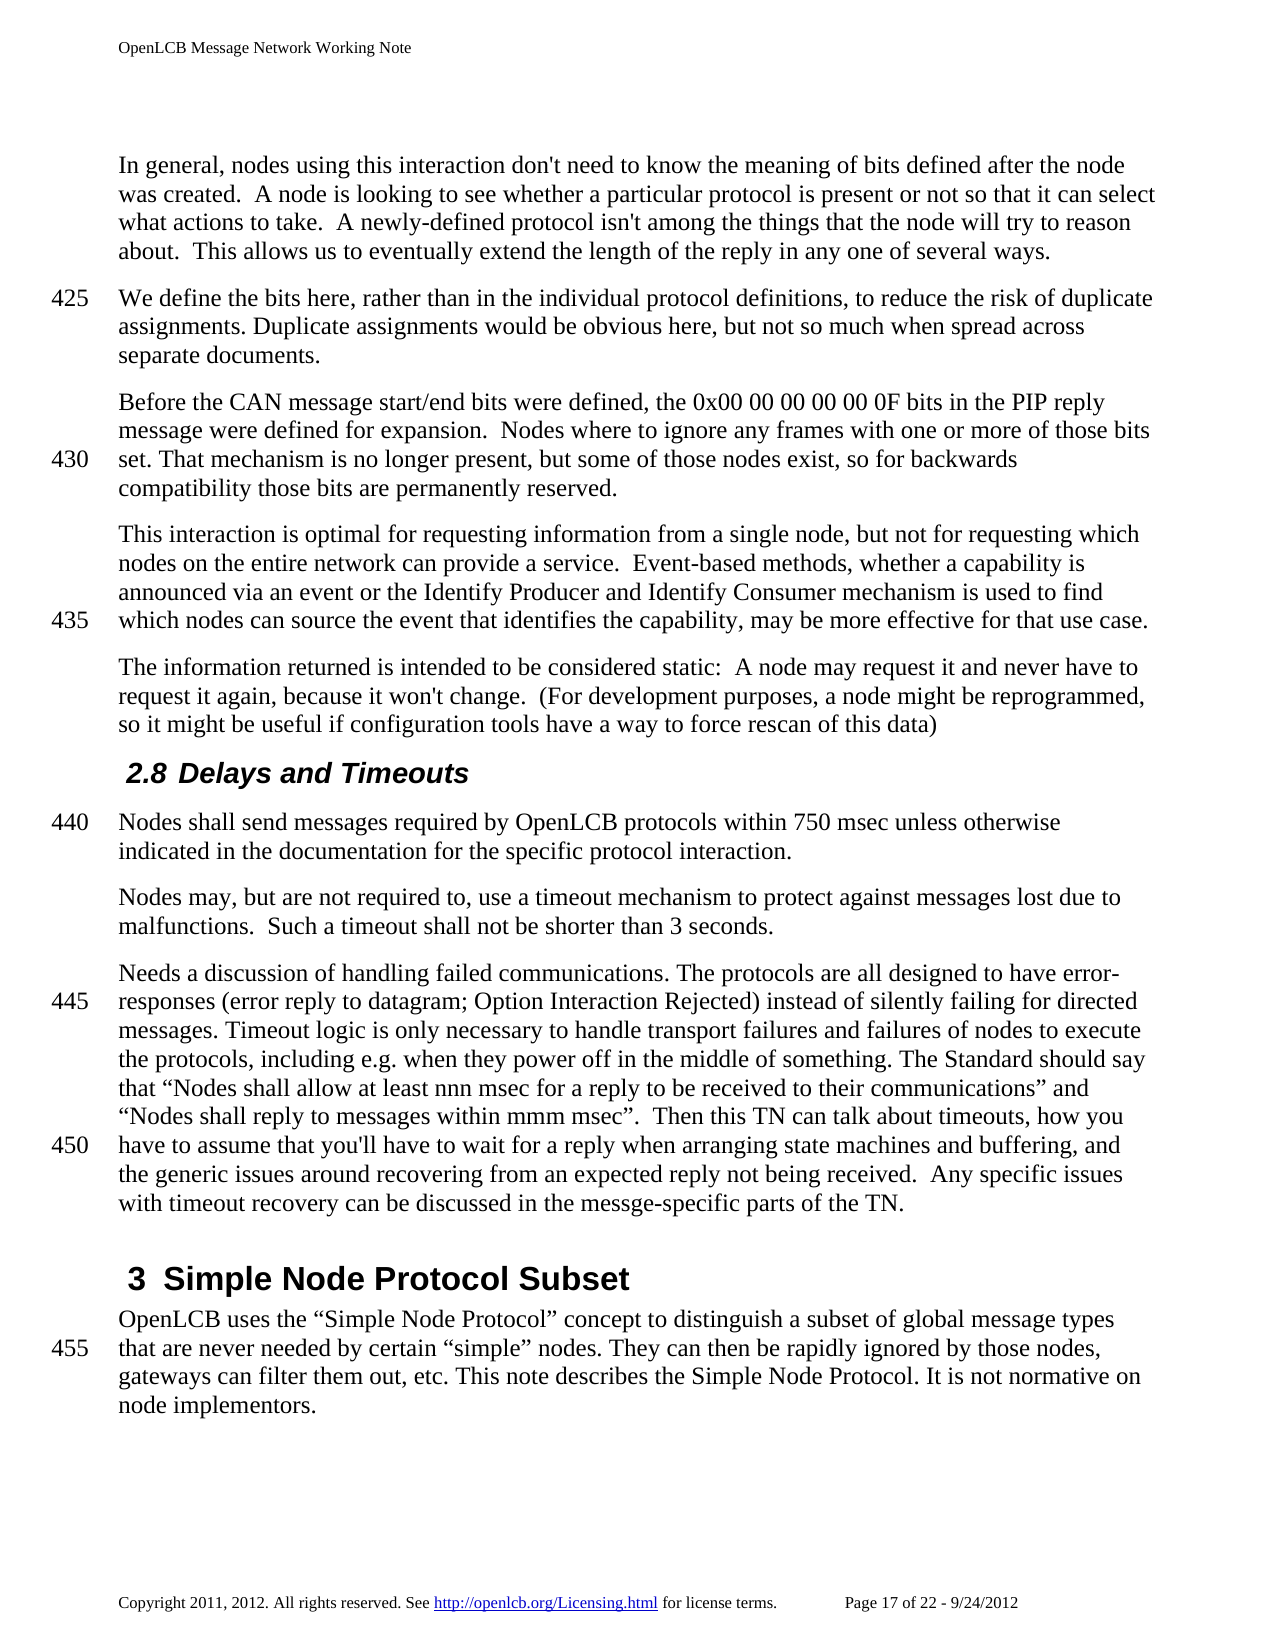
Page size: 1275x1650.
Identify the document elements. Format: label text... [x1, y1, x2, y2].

subtitle Simple Node Protocol Subset [118, 1259, 1157, 1298]
text Needs a discussion of handling failed communications. The protocols are all designed to have error-responses (error reply to datagram; Option Interaction Rejected) instead of silently failing for directed messages. Timeout logic is only necessary to handle transport failures and failures of nodes to execute the protocols, including e.g. when they power off in the middle of something. The Standard should say that “Nodes shall allow at least nnn msec for a reply to be received to their communications” and “Nodes shall reply to messages within mmm msec”. Then this TN can talk about timeouts, how you have to assume that you'll have to wait for a reply when arranging state machines and buffering, and the generic issues around recovering from an expected reply not being received. Any specific issues with timeout recovery can be discussed in the messge-specific parts of the TN. [118, 958, 1157, 1216]
text We define the bits here, rather than in the individual protocol definitions, to reduce the risk of duplicate assignments. Duplicate assignments would be obvious here, but not so much when spread across separate documents. [118, 283, 1157, 369]
text This interaction is optimal for requesting information from a single node, but not for requesting which nodes on the entire network can provide a service. Event-based methods, whether a capability is announced via an event or the Identify Producer and Identify Consumer mechanism is used to find which nodes can source the event that identifies the capability, may be more effective for that use case. [118, 519, 1157, 634]
text Nodes may, but are not required to, use a timeout mechanism to protect against messages lost due to malfunctions. Such a timeout shall not be shorter than 3 seconds. [118, 882, 1157, 940]
text Nodes shall send messages required by OpenLCB protocols within 750 msec unless otherwise indicated in the documentation for the specific protocol interaction. [118, 807, 1157, 865]
text OpenLCB uses the “Simple Node Protocol” concept to distinguish a subset of global message types that are never needed by certain “simple” nodes. They can then be rapidly ignored by those nodes, gateways can filter them out, etc. This note describes the Simple Node Protocol. It is not normative on node implementors. [118, 1304, 1157, 1419]
text In general, nodes using this interaction don't need to know the meaning of bits defined after the node was created. A node is looking to see whether a particular protocol is present or not so that it can select what actions to take. A newly-defined protocol isn't among the things that the node will try to reason about. This allows us to eventually extend the length of the reply in any one of several ways. [118, 150, 1157, 265]
text Before the CAN message start/end bits were defined, the 0x00 00 00 00 00 0F bits in the PIP reply message were defined for expansion. Nodes where to ignore any frames with one or more of those bits set. That mechanism is no longer present, but some of those nodes exist, so for backwards compatibility those bits are permanently reserved. [118, 387, 1157, 502]
text The information returned is intended to be considered static: A node may request it and never have to request it again, because it won't change. (For development purposes, a node might be reprogrammed, so it might be useful if configuration tools have a way to force rescan of this data) [118, 652, 1157, 738]
subtitle Delays and Timeouts [118, 756, 1157, 789]
